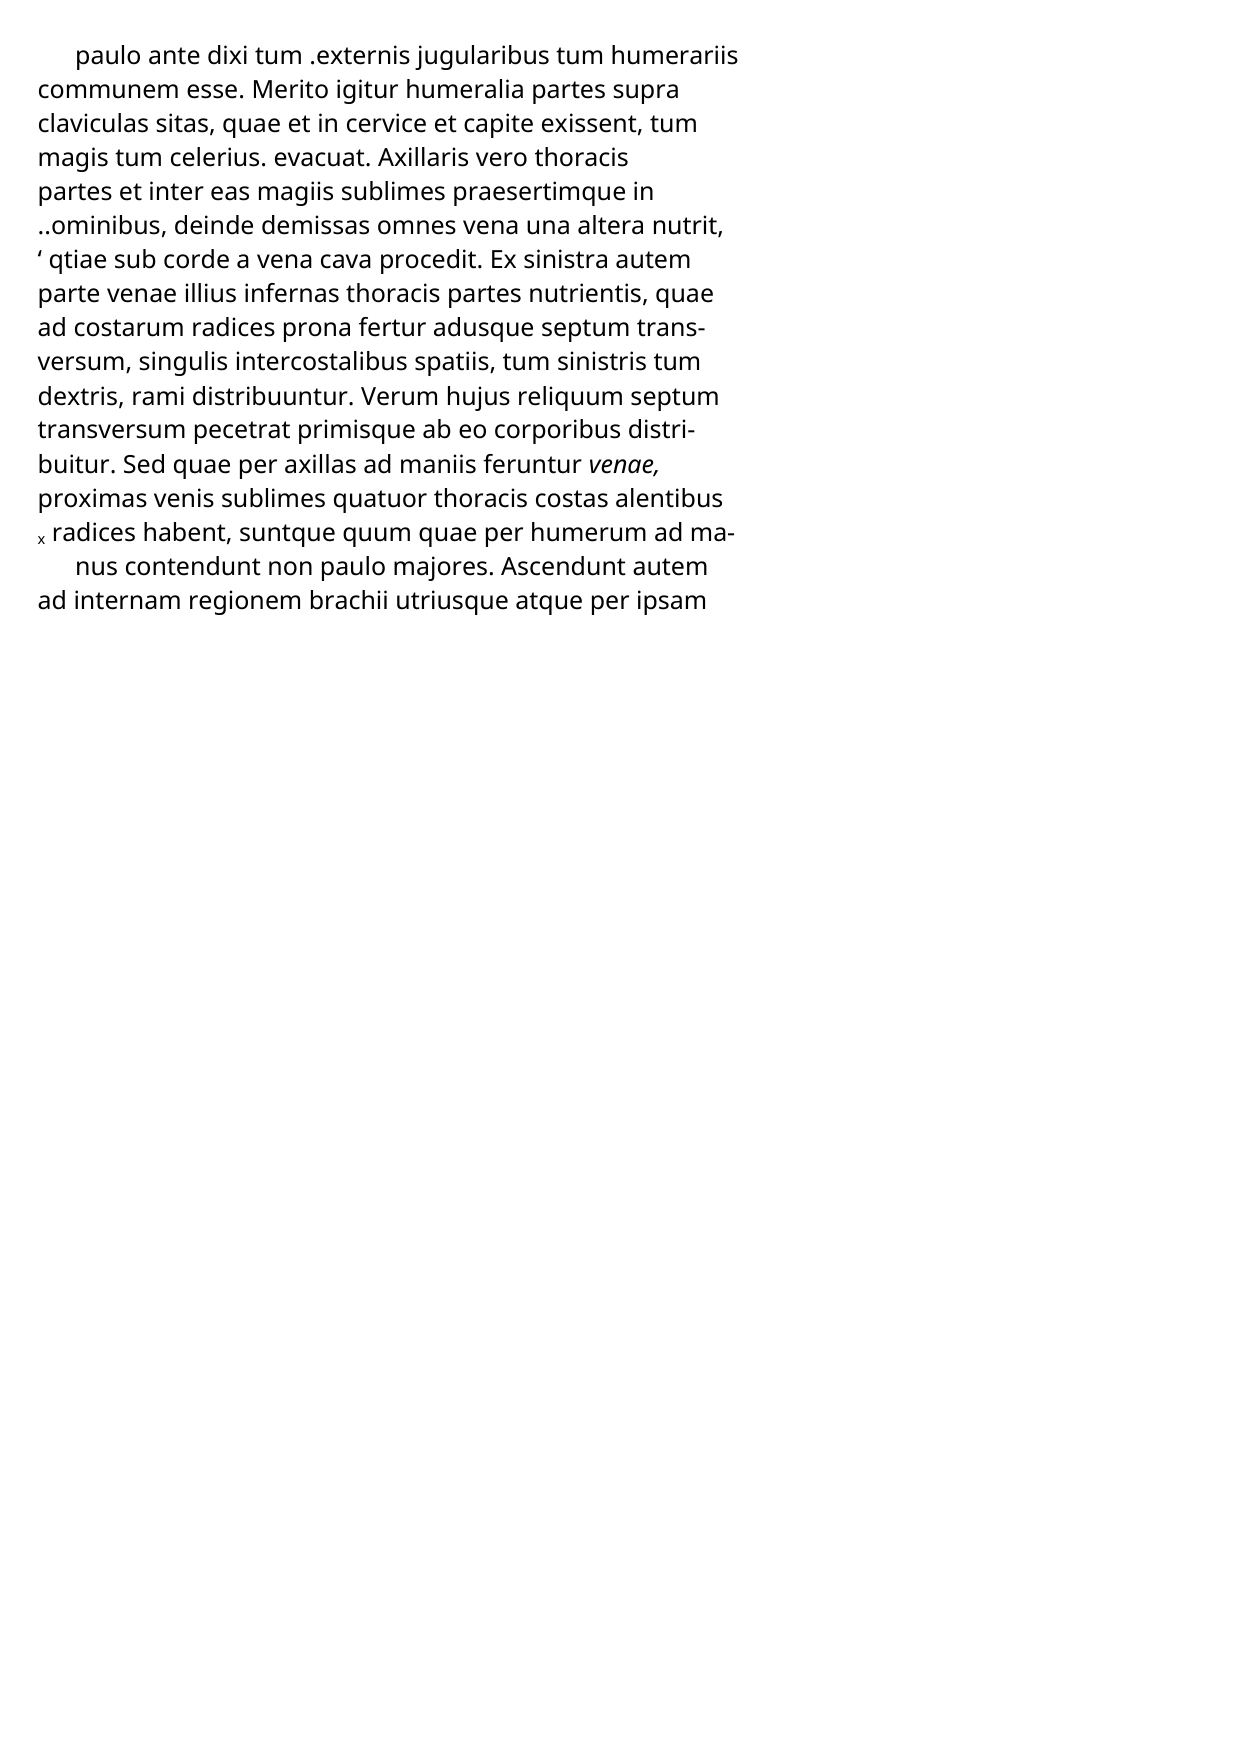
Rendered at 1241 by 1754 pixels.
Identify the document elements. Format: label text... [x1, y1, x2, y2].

text nus contendunt non paulo majores. Ascendunt autem ad internam regionem brachii utriusque atque per ipsam [37, 548, 1203, 617]
text paulo ante dixi tum .externis jugularibus tum humerariis communem esse. Merito igitur humeralia partes supra claviculas sitas, quae et in cervice et capite exissent, tum magis tum celerius. evacuat. Axillaris vero thoracis partes et inter eas magiis sublimes praesertimque in ..ominibus, deinde demissas omnes vena una altera nutrit, ‘ qtiae sub corde a vena cava procedit. Ex sinistra autem parte venae illius infernas thoracis partes nutrientis, quae ad costarum radices prona fertur adusque septum trans- versum, singulis intercostalibus spatiis, tum sinistris tum dextris, rami distribuuntur. Verum hujus reliquum septum transversum pecetrat primisque ab eo corporibus distri- buitur. Sed quae per axillas ad maniis feruntur venae, proximas venis sublimes quatuor thoracis costas alentibus x radices habent, suntque quum quae per humerum ad ma- [37, 37, 1203, 548]
